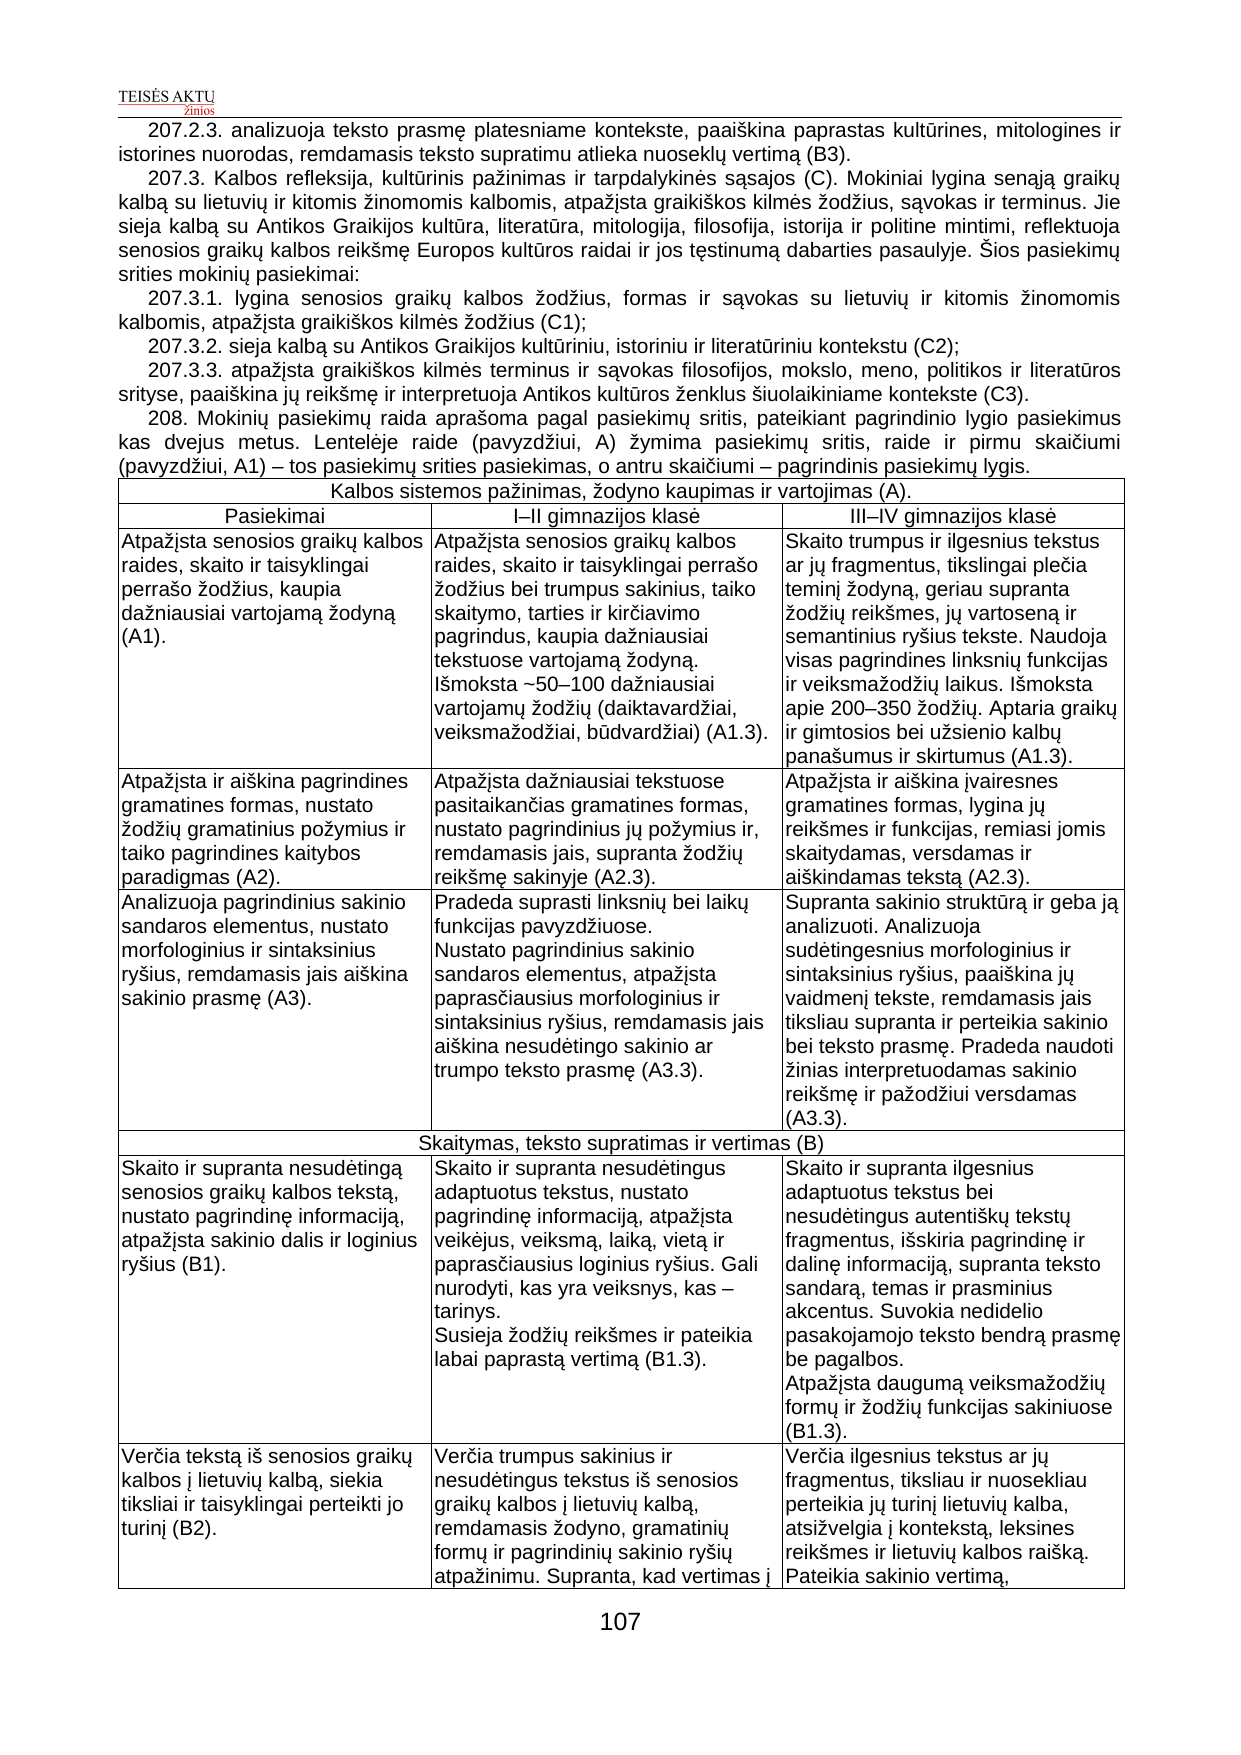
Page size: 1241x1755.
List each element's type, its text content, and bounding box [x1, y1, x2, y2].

table_cell Atpažįsta dažniausiai tekstuose pasitaikančias gramatines formas, nustato pagrindinius jų požymius ir, remdamasis jais, supranta žodžių reikšmę sakinyje (A2.3). [432, 769, 782, 889]
text 207.3.2. sieja kalbą su Antikos Graikijos kultūriniu, istoriniu ir literatūriniu kontekstu (C2); [118, 334, 1122, 358]
table_cell I–II gimnazijos klasė [432, 504, 782, 527]
table_cell Pasiekimai [119, 504, 431, 527]
text 208. Mokinių pasiekimų raida aprašoma pagal pasiekimų sritis, pateikiant pagrindinio lygio pasiekimus kas dvejus metus. Lentelėje raide (pavyzdžiui, A) žymima pasiekimų sritis, raide ir pirmu skaičiumi (pavyzdžiui, A1) – tos pasiekimų srities pasiekimas, o antru skaičiumi – pagrindinis pasiekimų lygis. [118, 406, 1122, 477]
table_cell Atpažįsta senosios graikų kalbos raides, skaito ir taisyklingai perrašo žodžius bei trumpus sakinius, taiko skaitymo, tarties ir kirčiavimo pagrindus, kaupia dažniausiai tekstuose vartojamą žodyną. Išmoksta ~50–100 dažniausiai vartojamų žodžių (daiktavardžiai, veiksmažodžiai, būdvardžiai) (A1.3). [432, 529, 782, 768]
text 207.3.3. atpažįsta graikiškos kilmės terminus ir sąvokas filosofijos, mokslo, meno, politikos ir literatūros srityse, paaiškina jų reikšmę ir interpretuoja Antikos kultūros ženklus šiuolaikiniame kontekste (C3). [118, 358, 1122, 406]
table_cell Supranta sakinio struktūrą ir geba ją analizuoti. Analizuoja sudėtingesnius morfologinius ir sintaksinius ryšius, paaiškina jų vaidmenį tekste, remdamasis jais tiksliau supranta ir perteikia sakinio bei teksto prasmę. Pradeda naudoti žinias interpretuodamas sakinio reikšmę ir pažodžiui versdamas (A3.3). [783, 890, 1124, 1129]
table_cell Analizuoja pagrindinius sakinio sandaros elementus, nustato morfologinius ir sintaksinius ryšius, remdamasis jais aiškina sakinio prasmę (A3). [119, 890, 431, 1129]
table_cell III–IV gimnazijos klasė [783, 504, 1124, 527]
table_cell Skaito ir supranta nesudėtingus adaptuotus tekstus, nustato pagrindinę informaciją, atpažįsta veikėjus, veiksmą, laiką, vietą ir paprasčiausius loginius ryšius. Gali nurodyti, kas yra veiksnys, kas – tarinys. Susieja žodžių reikšmes ir pateikia labai paprastą vertimą (B1.3). [432, 1156, 782, 1443]
table_cell Verčia ilgesnius tekstus ar jų fragmentus, tiksliau ir nuosekliau perteikia jų turinį lietuvių kalba, atsižvelgia į kontekstą, leksines reikšmes ir lietuvių kalbos raišką. Pateikia sakinio vertimą, [783, 1444, 1124, 1588]
text 207.2.3. analizuoja teksto prasmę platesniame kontekste, paaiškina paprastas kultūrines, mitologines ir istorines nuorodas, remdamasis teksto supratimu atlieka nuoseklų vertimą (B3). [118, 118, 1122, 166]
table_cell Atpažįsta ir aiškina įvairesnes gramatines formas, lygina jų reikšmes ir funkcijas, remiasi jomis skaitydamas, versdamas ir aiškindamas tekstą (A2.3). [783, 769, 1124, 889]
table_cell Skaitymas, teksto supratimas ir vertimas (B) [119, 1131, 1124, 1154]
table_cell Atpažįsta ir aiškina pagrindines gramatines formas, nustato žodžių gramatinius požymius ir taiko pagrindines kaitybos paradigmas (A2). [119, 769, 431, 889]
table_cell Verčia tekstą iš senosios graikų kalbos į lietuvių kalbą, siekia tiksliai ir taisyklingai perteikti jo turinį (B2). [119, 1444, 431, 1588]
table_header Kalbos sistemos pažinimas, žodyno kaupimas ir vartojimas (A). [119, 479, 1124, 502]
table_cell Skaito ir supranta ilgesnius adaptuotus tekstus bei nesudėtingus autentiškų tekstų fragmentus, išskiria pagrindinę ir dalinę informaciją, supranta teksto sandarą, temas ir prasminius akcentus. Suvokia nedidelio pasakojamojo teksto bendrą prasmę be pagalbos. Atpažįsta daugumą veiksmažodžių formų ir žodžių funkcijas sakiniuose (B1.3). [783, 1156, 1124, 1443]
text 207.3.1. lygina senosios graikų kalbos žodžius, formas ir sąvokas su lietuvių ir kitomis žinomomis kalbomis, atpažįsta graikiškos kilmės žodžius (C1); [118, 286, 1122, 334]
table_cell Skaito ir supranta nesudėtingą senosios graikų kalbos tekstą, nustato pagrindinę informaciją, atpažįsta sakinio dalis ir loginius ryšius (B1). [119, 1156, 431, 1443]
table_cell Pradeda suprasti linksnių bei laikų funkcijas pavyzdžiuose. Nustato pagrindinius sakinio sandaros elementus, atpažįsta paprasčiausius morfologinius ir sintaksinius ryšius, remdamasis jais aiškina nesudėtingo sakinio ar trumpo teksto prasmę (A3.3). [432, 890, 782, 1129]
table_cell Atpažįsta senosios graikų kalbos raides, skaito ir taisyklingai perrašo žodžius, kaupia dažniausiai vartojamą žodyną (A1). [119, 529, 431, 768]
table_cell Skaito trumpus ir ilgesnius tekstus ar jų fragmentus, tikslingai plečia teminį žodyną, geriau supranta žodžių reikšmes, jų vartoseną ir semantinius ryšius tekste. Naudoja visas pagrindines linksnių funkcijas ir veiksmažodžių laikus. Išmoksta apie 200–350 žodžių. Aptaria graikų ir gimtosios bei užsienio kalbų panašumus ir skirtumus (A1.3). [783, 529, 1124, 768]
table_cell Verčia trumpus sakinius ir nesudėtingus tekstus iš senosios graikų kalbos į lietuvių kalbą, remdamasis žodyno, gramatinių formų ir pagrindinių sakinio ryšių atpažinimu. Supranta, kad vertimas į [432, 1444, 782, 1588]
text 207.3. Kalbos refleksija, kultūrinis pažinimas ir tarpdalykinės sąsajos (C). Mokiniai lygina senąją graikų kalbą su lietuvių ir kitomis žinomomis kalbomis, atpažįsta graikiškos kilmės žodžius, sąvokas ir terminus. Jie sieja kalbą su Antikos Graikijos kultūra, literatūra, mitologija, filosofija, istorija ir politine mintimi, reflektuoja senosios graikų kalbos reikšmę Europos kultūros raidai ir jos tęstinumą dabarties pasaulyje. Šios pasiekimų srities mokinių pasiekimai: [118, 166, 1122, 286]
